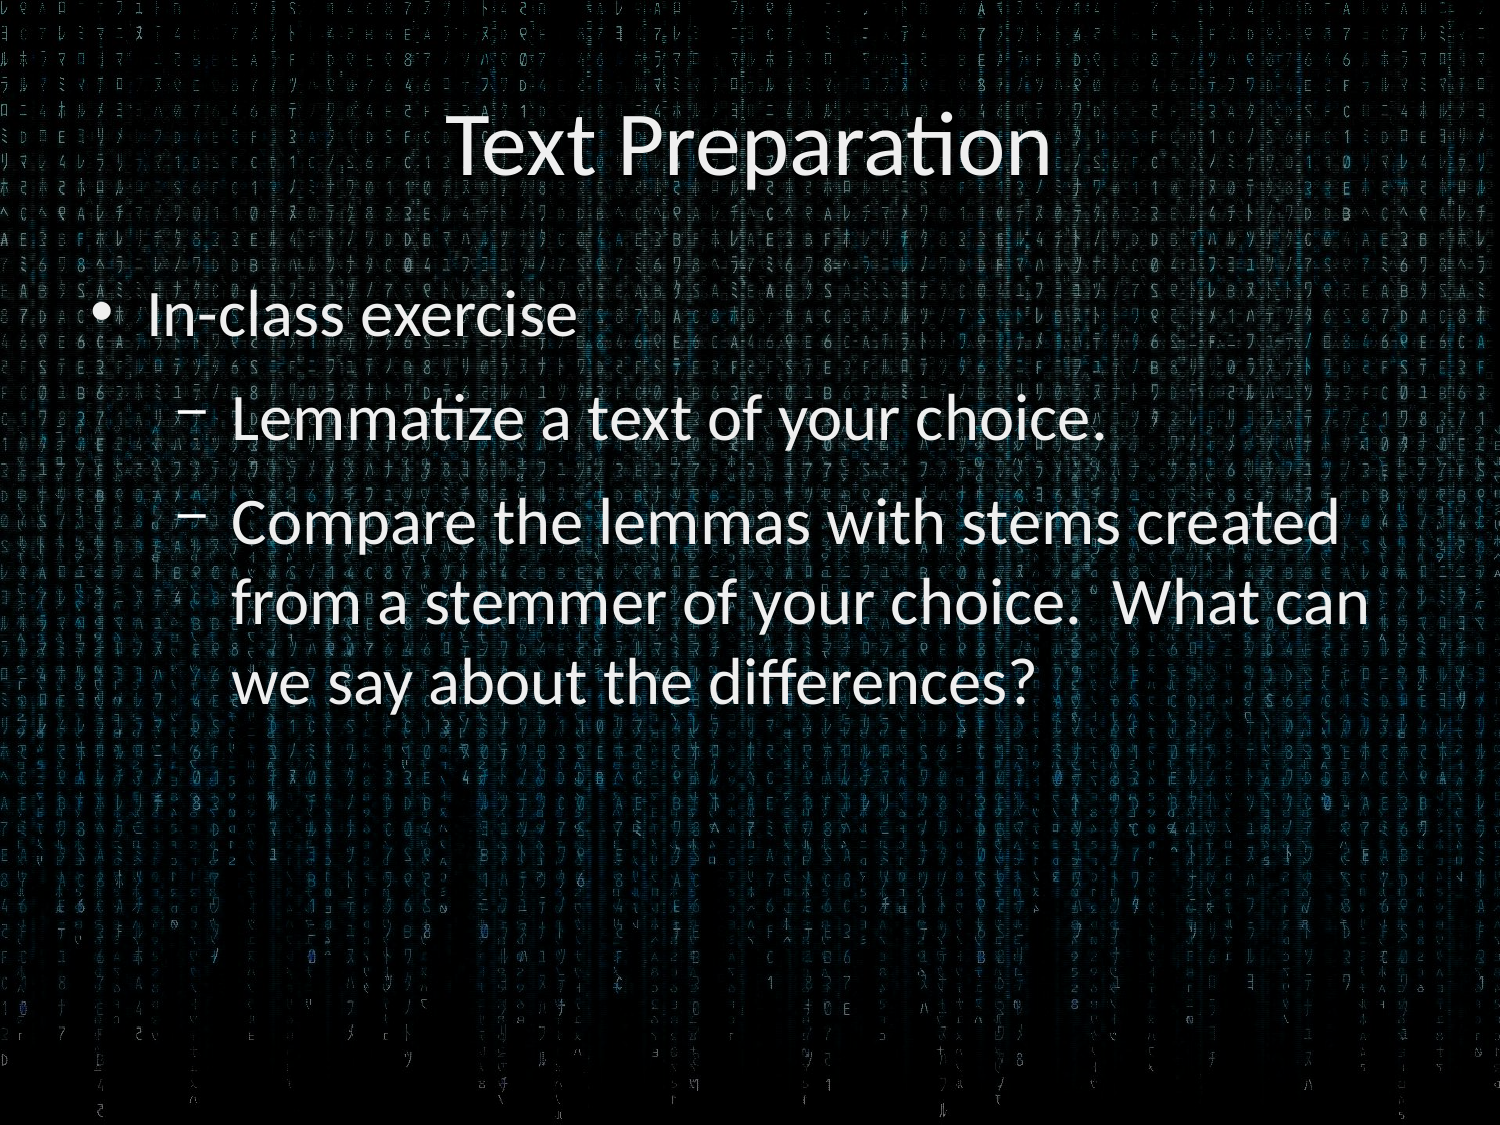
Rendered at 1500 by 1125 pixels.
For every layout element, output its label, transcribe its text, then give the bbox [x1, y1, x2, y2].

list In-class exercise Lemmatize a text of your choice. Compare the lemmas with stems created from a stemmer of your choice. What can we say about the differences? [75, 262, 1425, 1005]
title Text Preparation [75, 45, 1425, 233]
text_box [0, 0, 1500, 1125]
